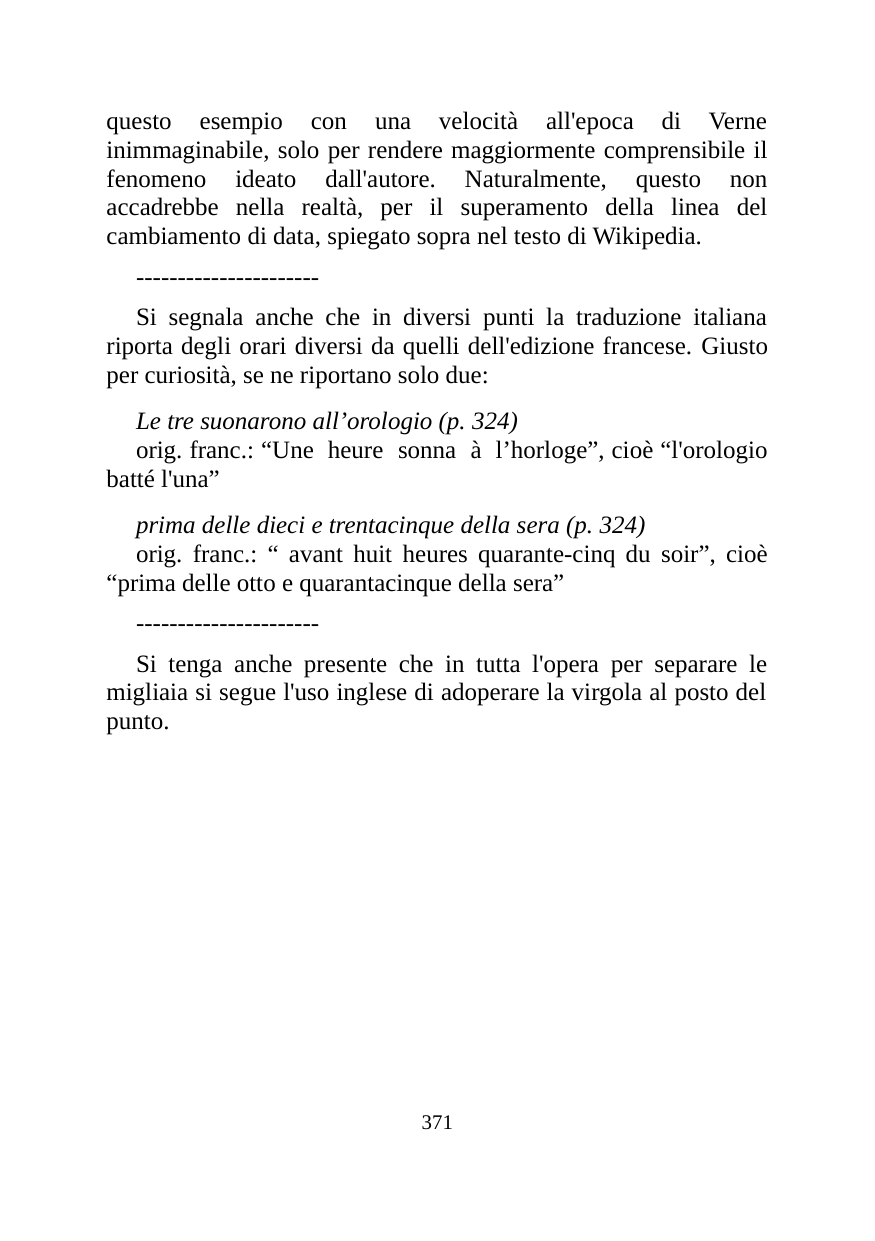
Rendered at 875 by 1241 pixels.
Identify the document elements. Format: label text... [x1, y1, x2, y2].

text questo esempio con una velocità all'epoca di Verne inimmaginabile, solo per rendere maggiormente comprensibile il fenomeno ideato dall'autore. Naturalmente, questo non accadrebbe nella realtà, per il superamento della linea del cambiamento di data, spiegato sopra nel testo di Wikipedia. [106, 106, 768, 250]
text orig. franc.: “Une heure sonna à l’horloge”, cioè “l'orologio batté l'una” [106, 435, 768, 492]
text ---------------------- [106, 262, 768, 291]
text prima delle dieci e trentacinque della sera (p. 320) [106, 510, 768, 539]
text orig. franc.: “ avant huit heures quarante-cinq du soir”, cioè “prima delle otto e quarantacinque della sera” [106, 539, 768, 596]
text Si segnala anche che in diversi punti la traduzione italiana riporta degli orari diversi da quelli dell'edizione francese. Giusto per curiosità, se ne riportano solo due: [106, 302, 768, 388]
text Si tenga anche presente che in tutta l'opera per separare le migliaia si segue l'uso inglese di adoperare la virgola al posto del punto. [106, 649, 768, 735]
text Le tre suonarono all’orologio (p. 319) [106, 406, 768, 435]
text ---------------------- [106, 608, 768, 637]
